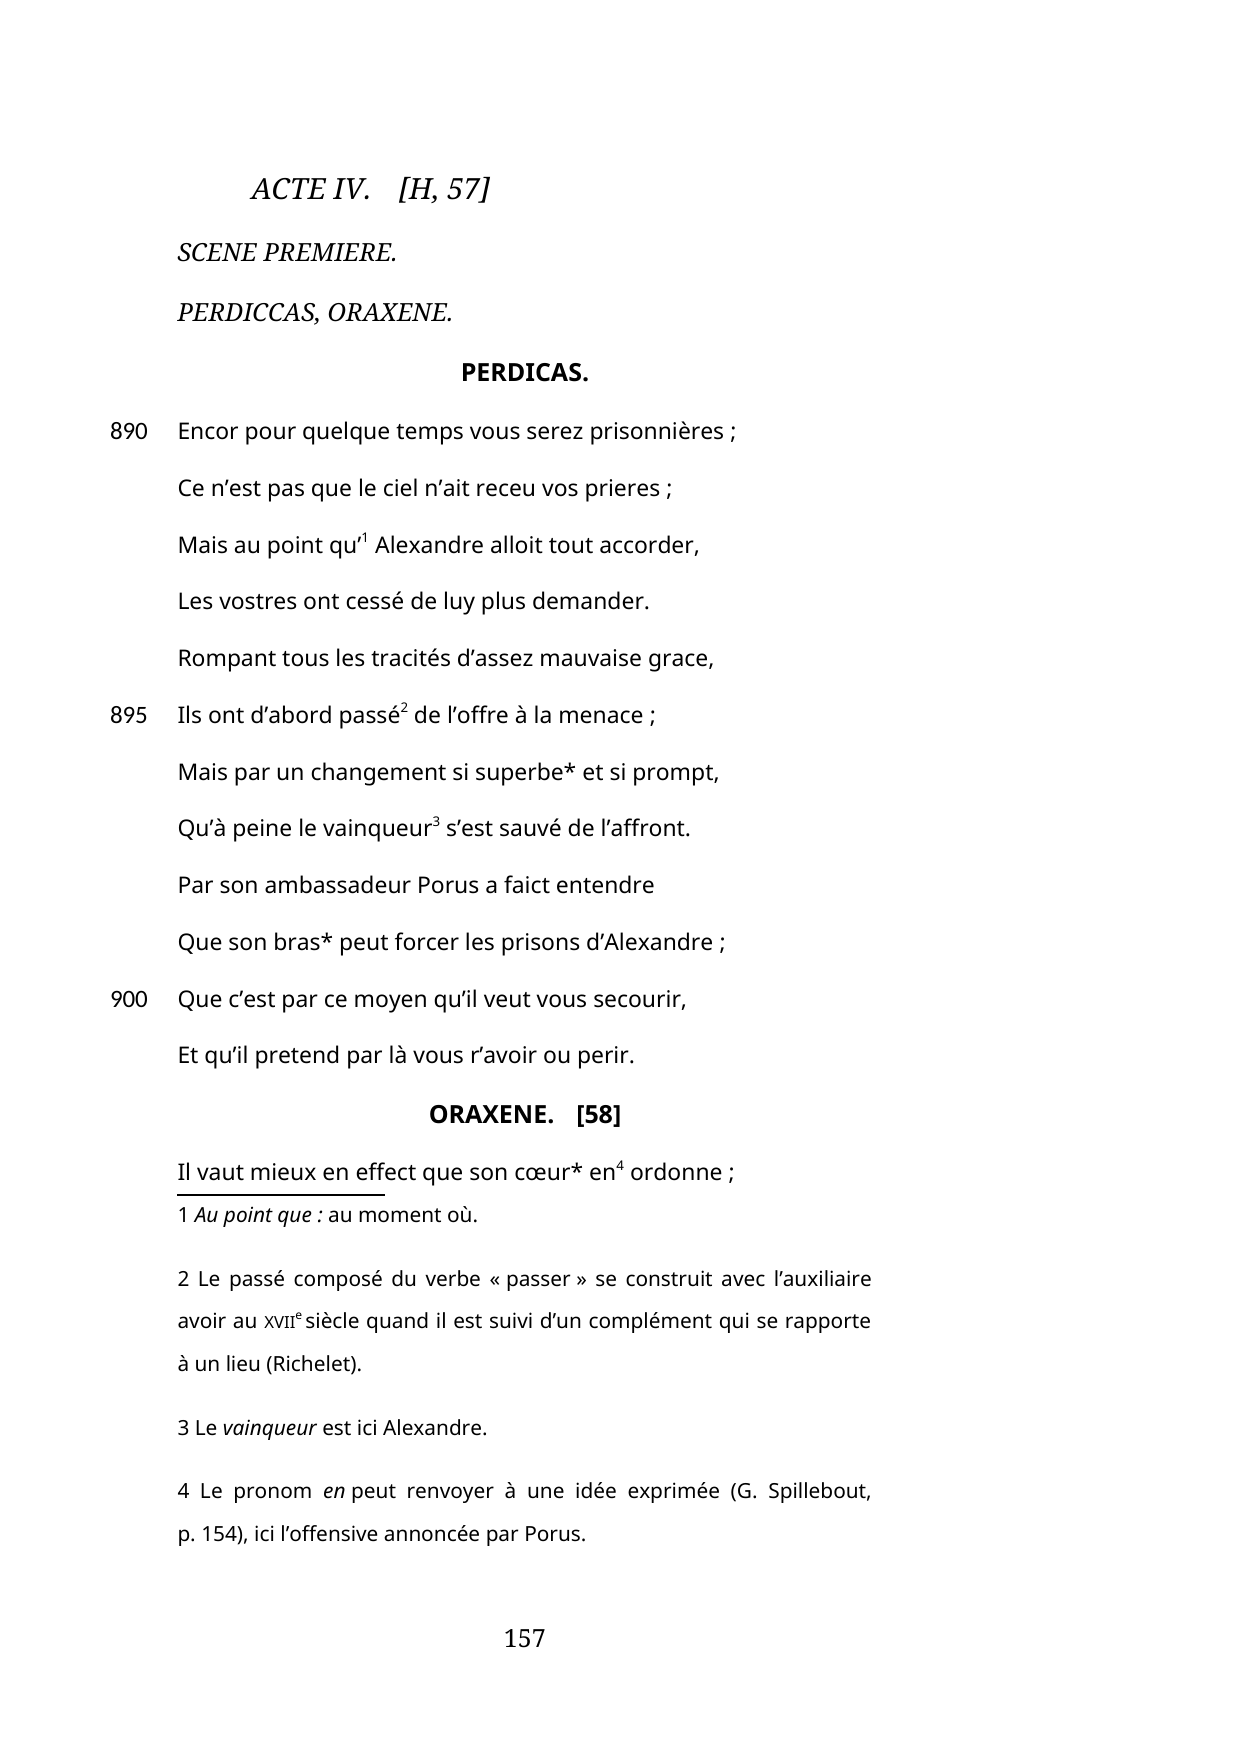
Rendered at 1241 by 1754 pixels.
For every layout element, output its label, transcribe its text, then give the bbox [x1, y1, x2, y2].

text Qu’à peine le vainqueur s’est sauvé de l’affront. [177, 812, 872, 844]
text Ils ont d’abord passé de l’offre à la menace ; [177, 699, 872, 730]
text Mais au point qu’ Alexandre alloit tout accorder, [177, 528, 872, 560]
text Mais par un changement si superbe* et si prompt, [177, 756, 872, 787]
text Il vaut mieux en effect que son cœur* en ordonne ; [177, 1156, 872, 1187]
text Ce n’est pas que le ciel n’ait receu vos prieres ; [177, 472, 872, 503]
text PERDICCAS, ORAXENE. [177, 295, 872, 329]
text Rompant tous les tracités d’assez mauvaise grace, [177, 642, 872, 673]
text Par son ambassadeur Porus a faict entendre [177, 869, 872, 900]
text Et qu’il pretend par là vous r’avoir ou perir. [177, 1039, 872, 1071]
text ORAXENE. [58] [177, 1096, 872, 1130]
text ACTE IV. [H, 57] [207, 168, 872, 208]
text PERDICAS. [177, 355, 872, 389]
text Le pronom en peut renvoyer à une idée exprimée (G. Spillebout, p. 154), ici l’offensive annoncée par Porus. [177, 1476, 872, 1547]
text Que c’est par ce moyen qu’il veut vous secourir, [177, 983, 872, 1014]
text Que son bras* peut forcer les prisons d’Alexandre ; [177, 926, 872, 957]
text Au point que : au moment où. [177, 1201, 872, 1229]
text Encor pour quelque temps vous serez prisonnières ; [177, 415, 872, 446]
text SCENE PREMIERE. [177, 235, 872, 269]
text Le passé composé du verbe « passer » se construit avec l’auxiliaire avoir au xviie siècle quand il est suivi d’un complément qui se rapporte à un lieu (Richelet). [177, 1264, 872, 1378]
text Les vostres ont cessé de luy plus demander. [177, 585, 872, 617]
text Le vainqueur est ici Alexandre. [177, 1413, 872, 1441]
